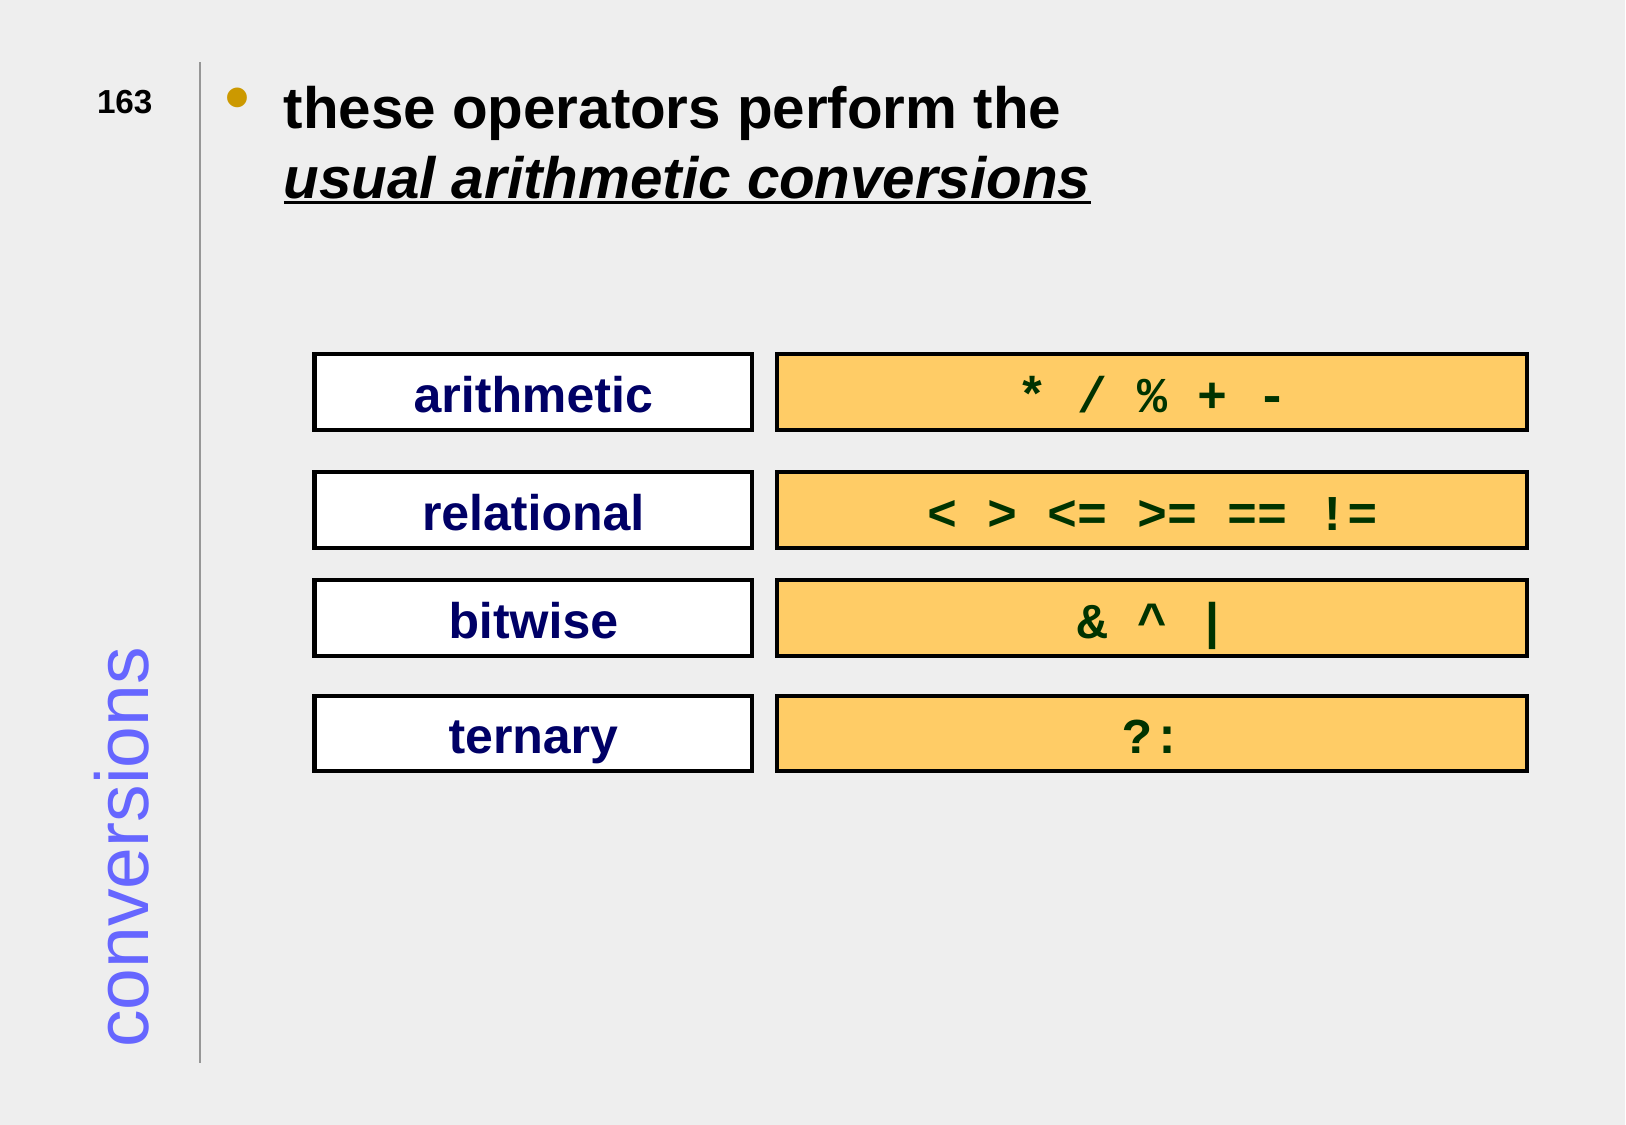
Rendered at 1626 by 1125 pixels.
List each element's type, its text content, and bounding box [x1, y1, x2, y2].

list these operators perform the usual arithmetic conversions [212, 62, 1545, 1063]
title conversions [50, 187, 188, 1063]
